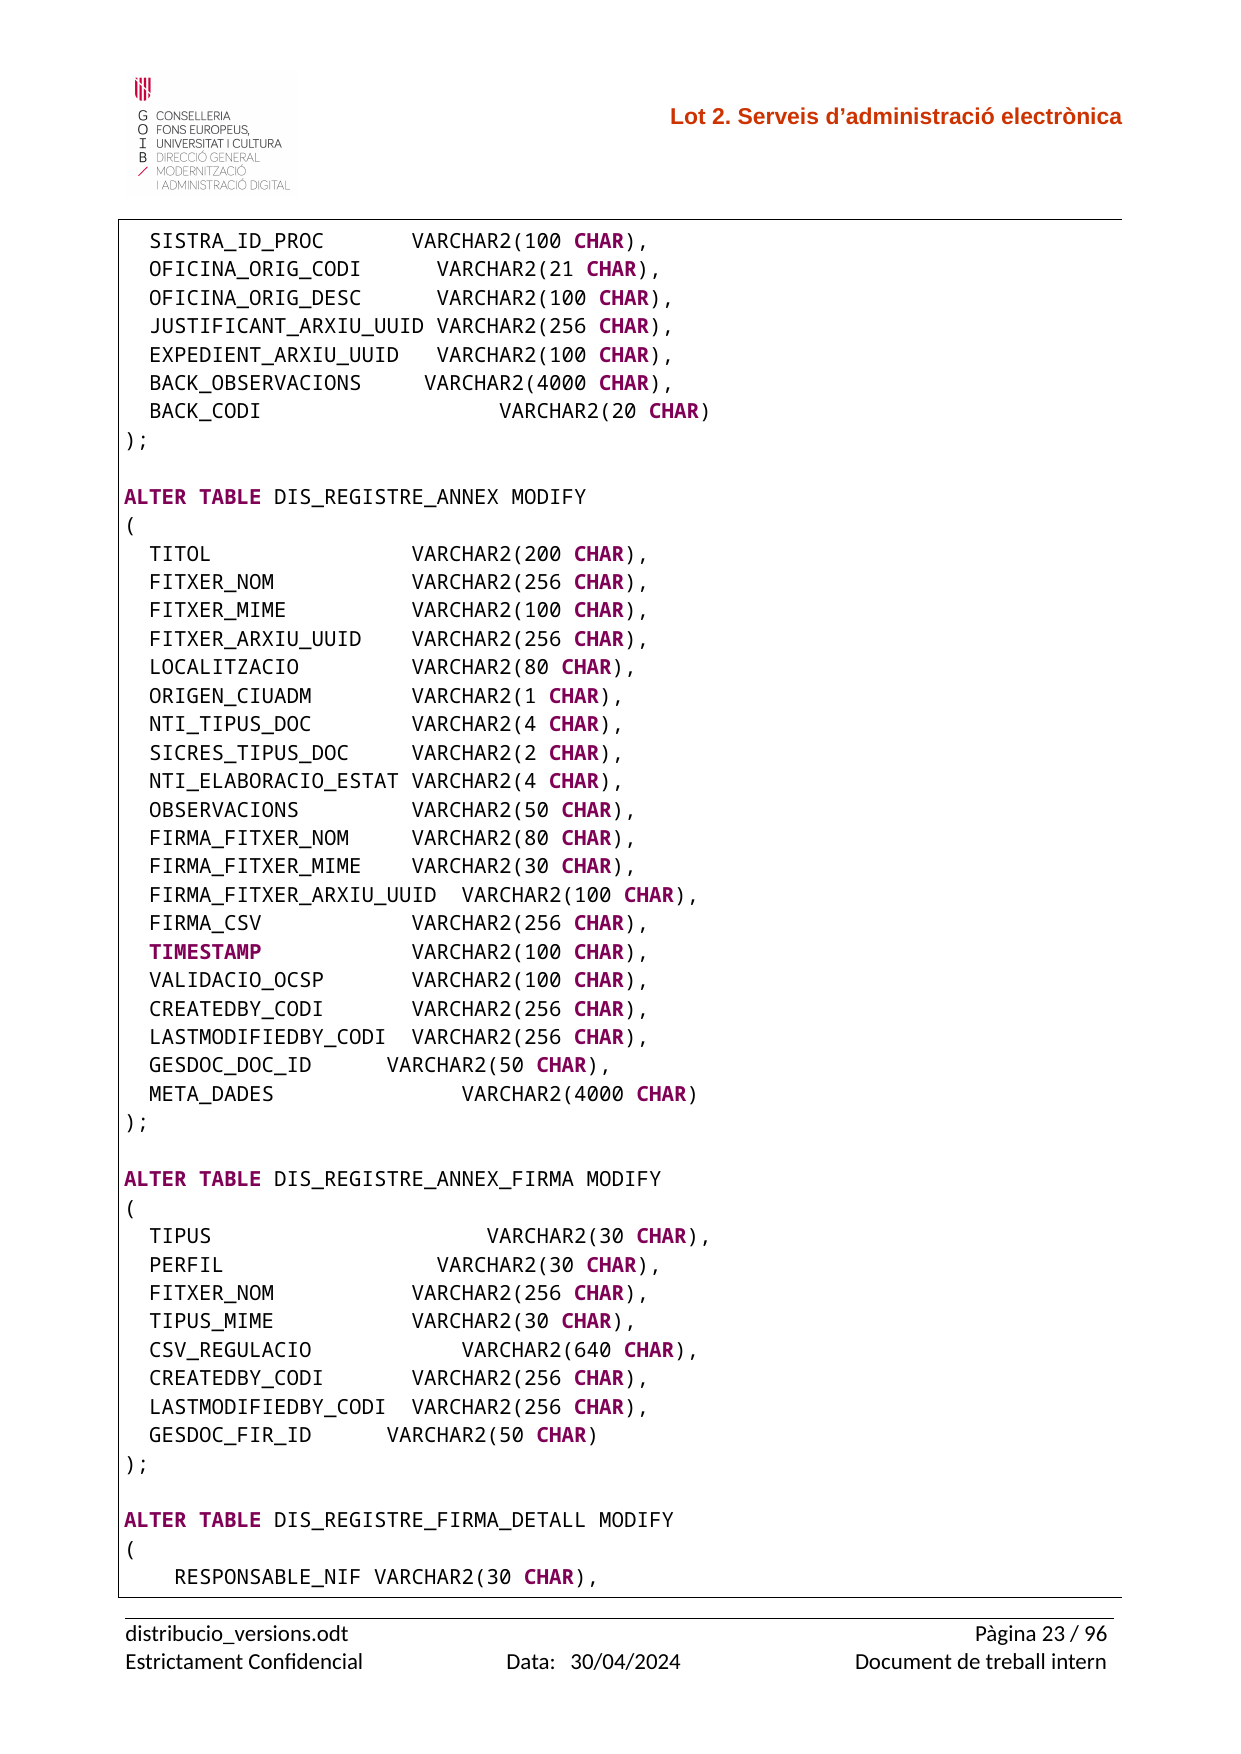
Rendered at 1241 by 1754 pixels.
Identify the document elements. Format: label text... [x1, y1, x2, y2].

picture [126, 70, 299, 197]
table_header SISTRA_ID_PROC VARCHAR2(100 CHAR), OFICINA_ORIG_CODI VARCHAR2(21 CHAR), OFICINA_ORIG_DESC VARCHAR2(100 CHAR), JUSTIFICANT_ARXIU_UUID VARCHAR2(256 CHAR), EXPEDIENT_ARXIU_UUID VARCHAR2(100 CHAR), BACK_OBSERVACIONS VARCHAR2(4000 CHAR), BACK_CODI VARCHAR2(20 CHAR) ); ALTER TABLE DIS_REGISTRE_ANNEX MODIFY ( TITOL VARCHAR2(200 CHAR), FITXER_NOM VARCHAR2(256 CHAR), FITXER_MIME VARCHAR2(100 CHAR), FITXER_ARXIU_UUID VARCHAR2(256 CHAR), LOCALITZACIO VARCHAR2(80 CHAR), ORIGEN_CIUADM VARCHAR2(1 CHAR), NTI_TIPUS_DOC VARCHAR2(4 CHAR), SICRES_TIPUS_DOC VARCHAR2(2 CHAR), NTI_ELABORACIO_ESTAT VARCHAR2(4 CHAR), OBSERVACIONS VARCHAR2(50 CHAR), FIRMA_FITXER_NOM VARCHAR2(80 CHAR), FIRMA_FITXER_MIME VARCHAR2(30 CHAR), FIRMA_FITXER_ARXIU_UUID VARCHAR2(100 CHAR), FIRMA_CSV VARCHAR2(256 CHAR), TIMESTAMP VARCHAR2(100 CHAR), VALIDACIO_OCSP VARCHAR2(100 CHAR), CREATEDBY_CODI VARCHAR2(256 CHAR), LASTMODIFIEDBY_CODI VARCHAR2(256 CHAR), GESDOC_DOC_ID VARCHAR2(50 CHAR), META_DADES VARCHAR2(4000 CHAR) ); ALTER TABLE DIS_REGISTRE_ANNEX_FIRMA MODIFY ( TIPUS VARCHAR2(30 CHAR), PERFIL VARCHAR2(30 CHAR), FITXER_NOM VARCHAR2(256 CHAR), TIPUS_MIME VARCHAR2(30 CHAR), CSV_REGULACIO VARCHAR2(640 CHAR), CREATEDBY_CODI VARCHAR2(256 CHAR), LASTMODIFIEDBY_CODI VARCHAR2(256 CHAR), GESDOC_FIR_ID VARCHAR2(50 CHAR) ); ALTER TABLE DIS_REGISTRE_FIRMA_DETALL MODIFY ( RESPONSABLE_NIF VARCHAR2(30 CHAR), [119, 220, 1122, 1597]
